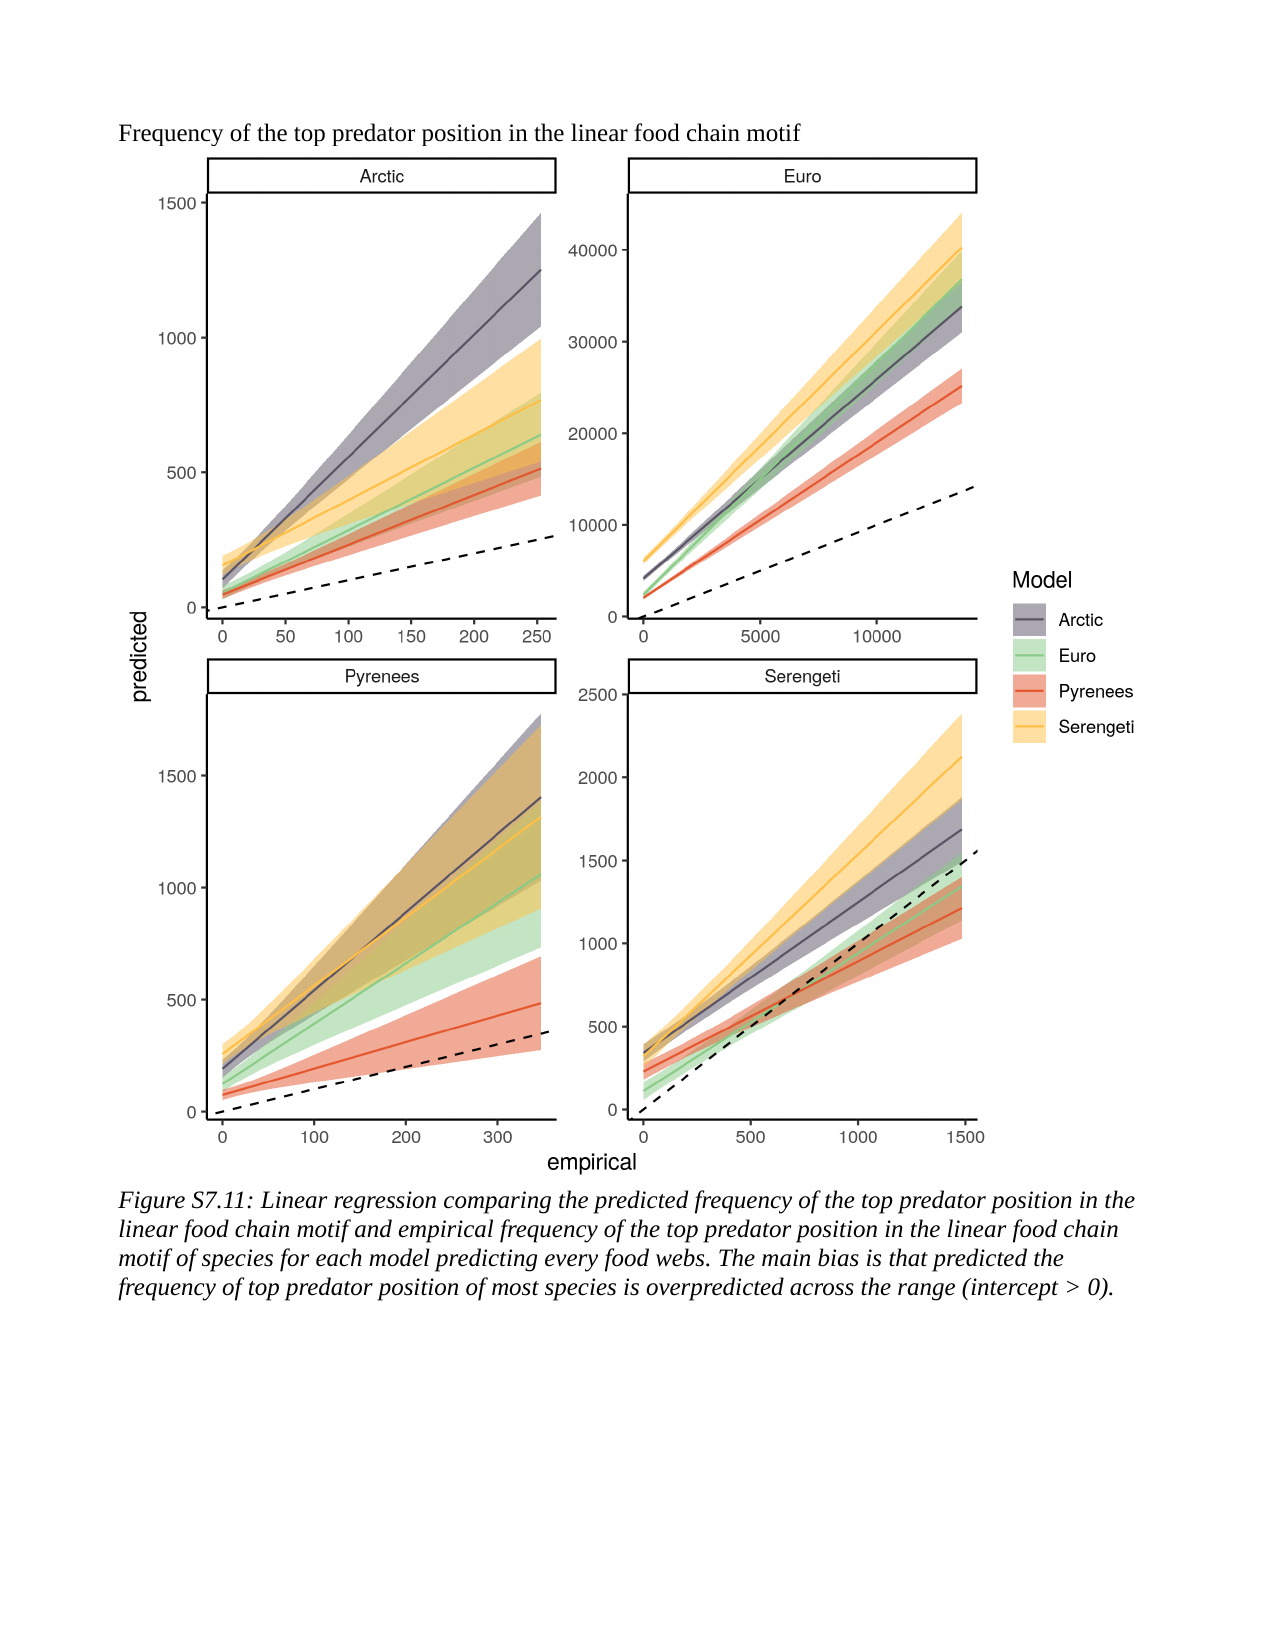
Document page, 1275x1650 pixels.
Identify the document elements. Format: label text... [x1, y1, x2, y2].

text Figure S7.11: Linear regression comparing the predicted frequency of the top predator position in the linear food chain motif and empirical frequency of the top predator position in the linear food chain motif of species for each model predicting every food webs. The main bias is that predicted the frequency of top predator position of most species is overpredicted across the range (intercept > 0). [118, 1186, 1157, 1301]
picture [118, 146, 1157, 1186]
text Frequency of the top predator position in the linear food chain motif [118, 118, 1157, 146]
